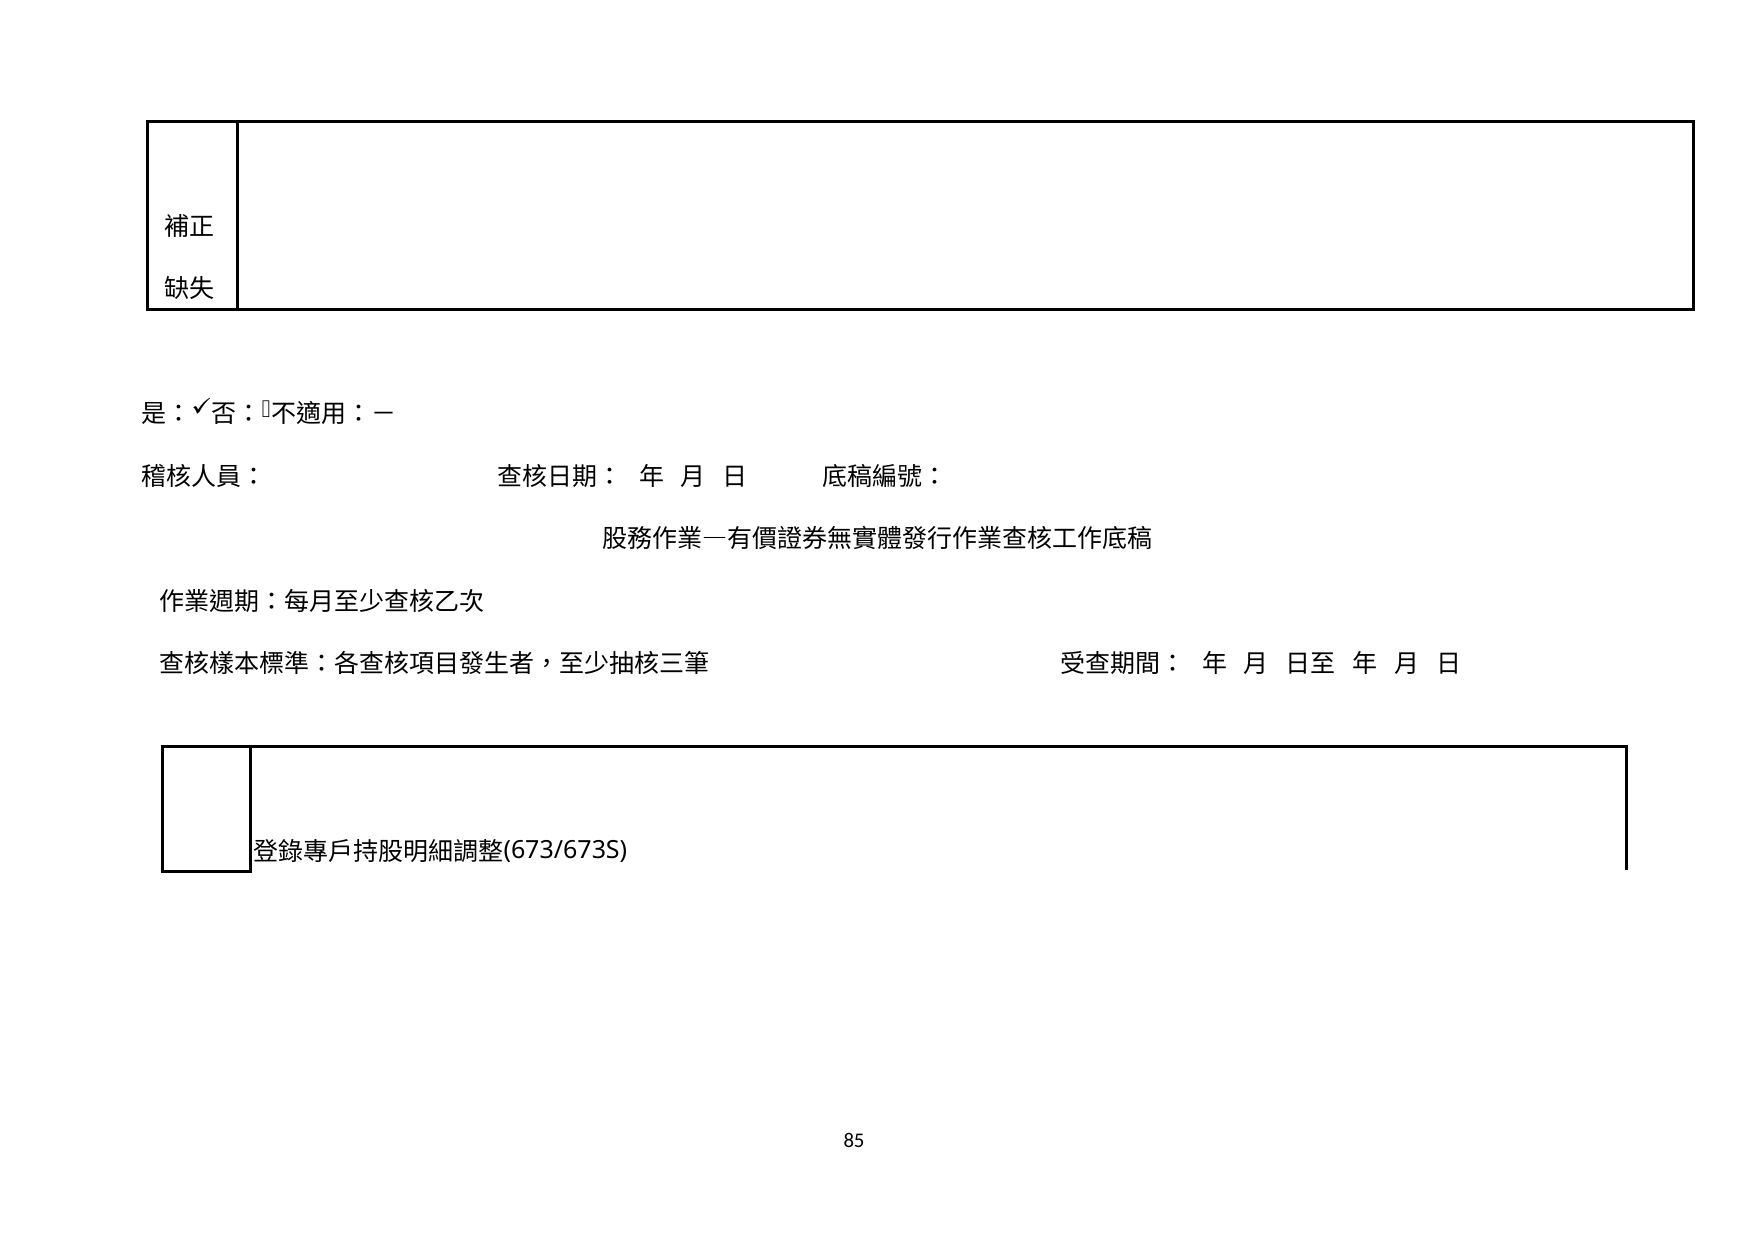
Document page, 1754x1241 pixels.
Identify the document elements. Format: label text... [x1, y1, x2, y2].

text 作業週期：每月至少查核乙次 [159, 558, 1523, 620]
table_cell [239, 123, 1692, 308]
table_header 登錄專戶持股明細調整(673/673S) [252, 748, 1625, 870]
table_cell 補正 缺失 [149, 123, 236, 308]
text 是：否：不適用：－ [139, 370, 1606, 433]
text 股務作業―有價證券無實體發行作業查核工作底稿 [148, 495, 1606, 558]
text 稽核人員： 查核日期： 年 月 日 底稿編號： [139, 433, 1606, 495]
text 查核樣本標準：各查核項目發生者，至少抽核三筆 受查期間： 年 月 日至 年 月 日 [159, 620, 1606, 683]
table_header [164, 748, 249, 870]
